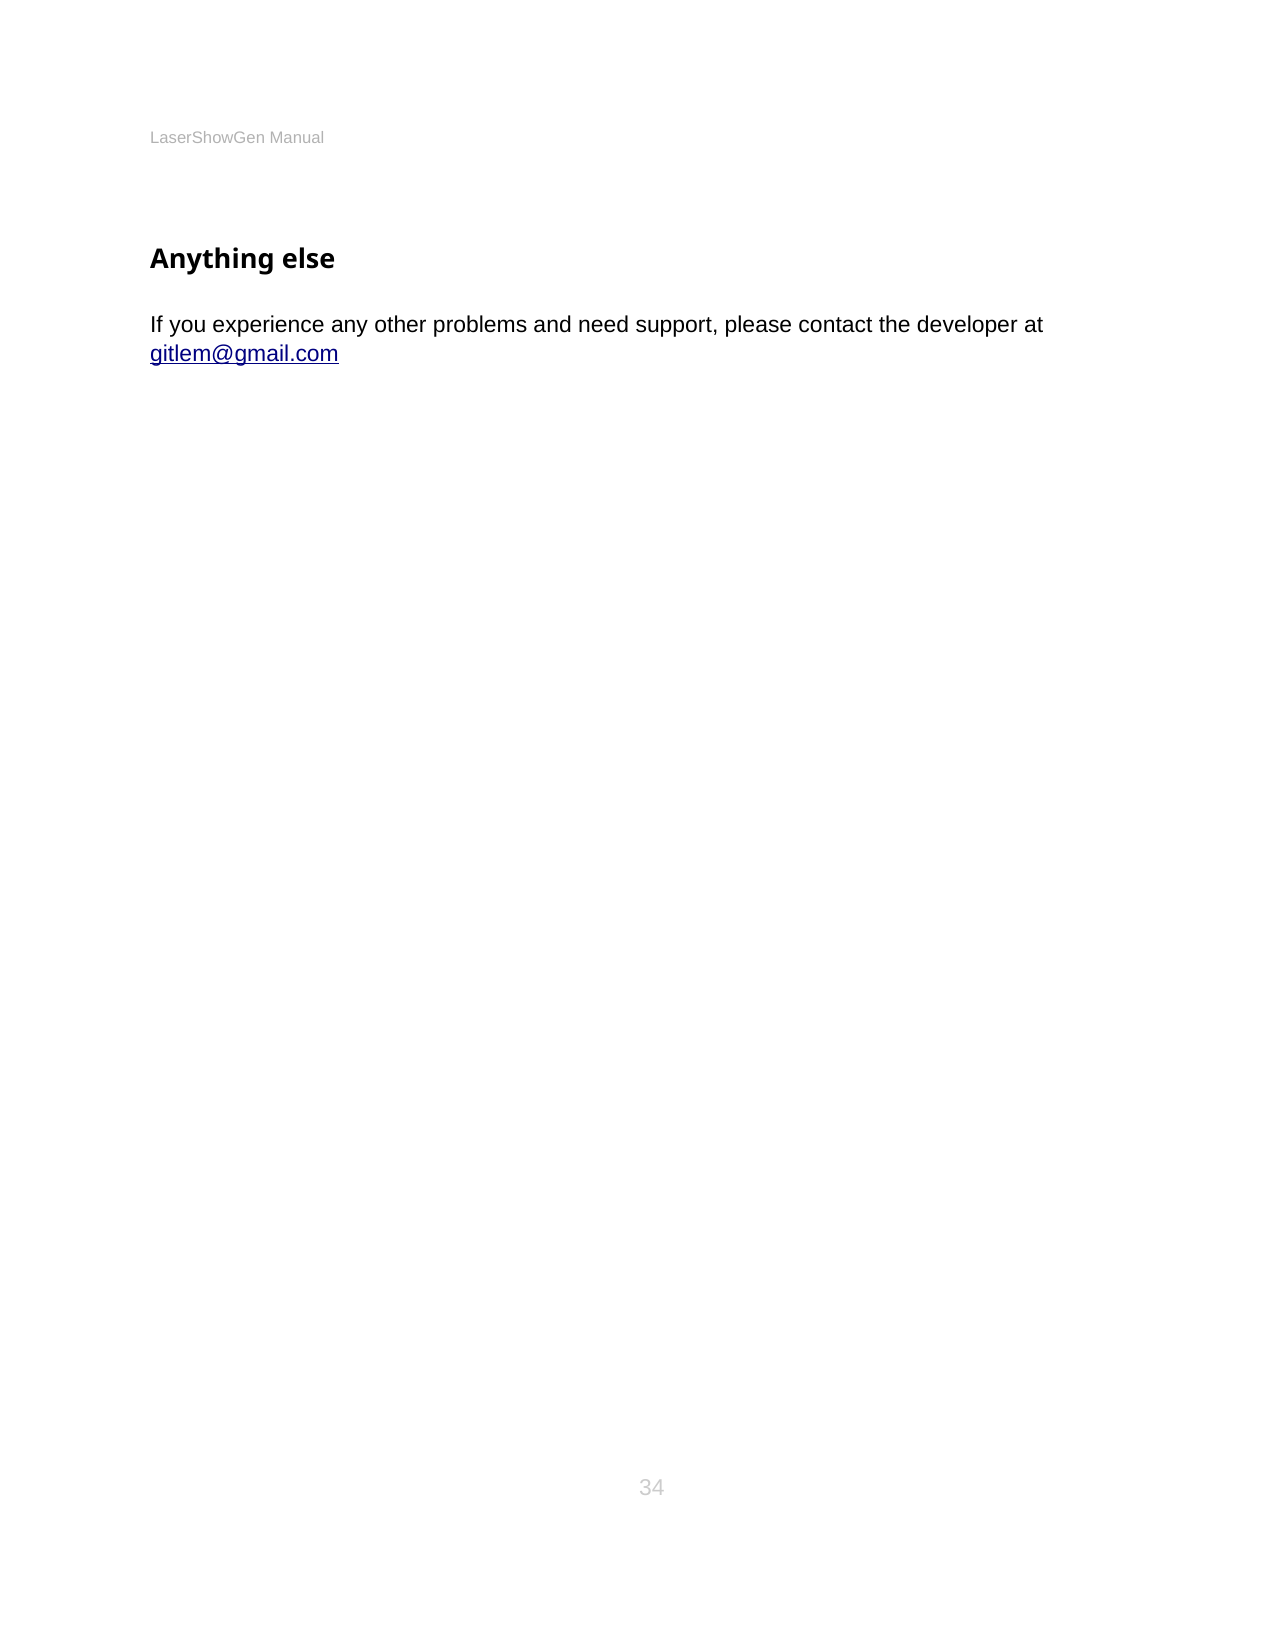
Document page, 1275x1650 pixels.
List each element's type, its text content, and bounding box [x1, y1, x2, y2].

text If you experience any other problems and need support, please contact the developer at gitlem@gmail.com [150, 311, 1153, 366]
subtitle Anything else [150, 239, 1153, 276]
